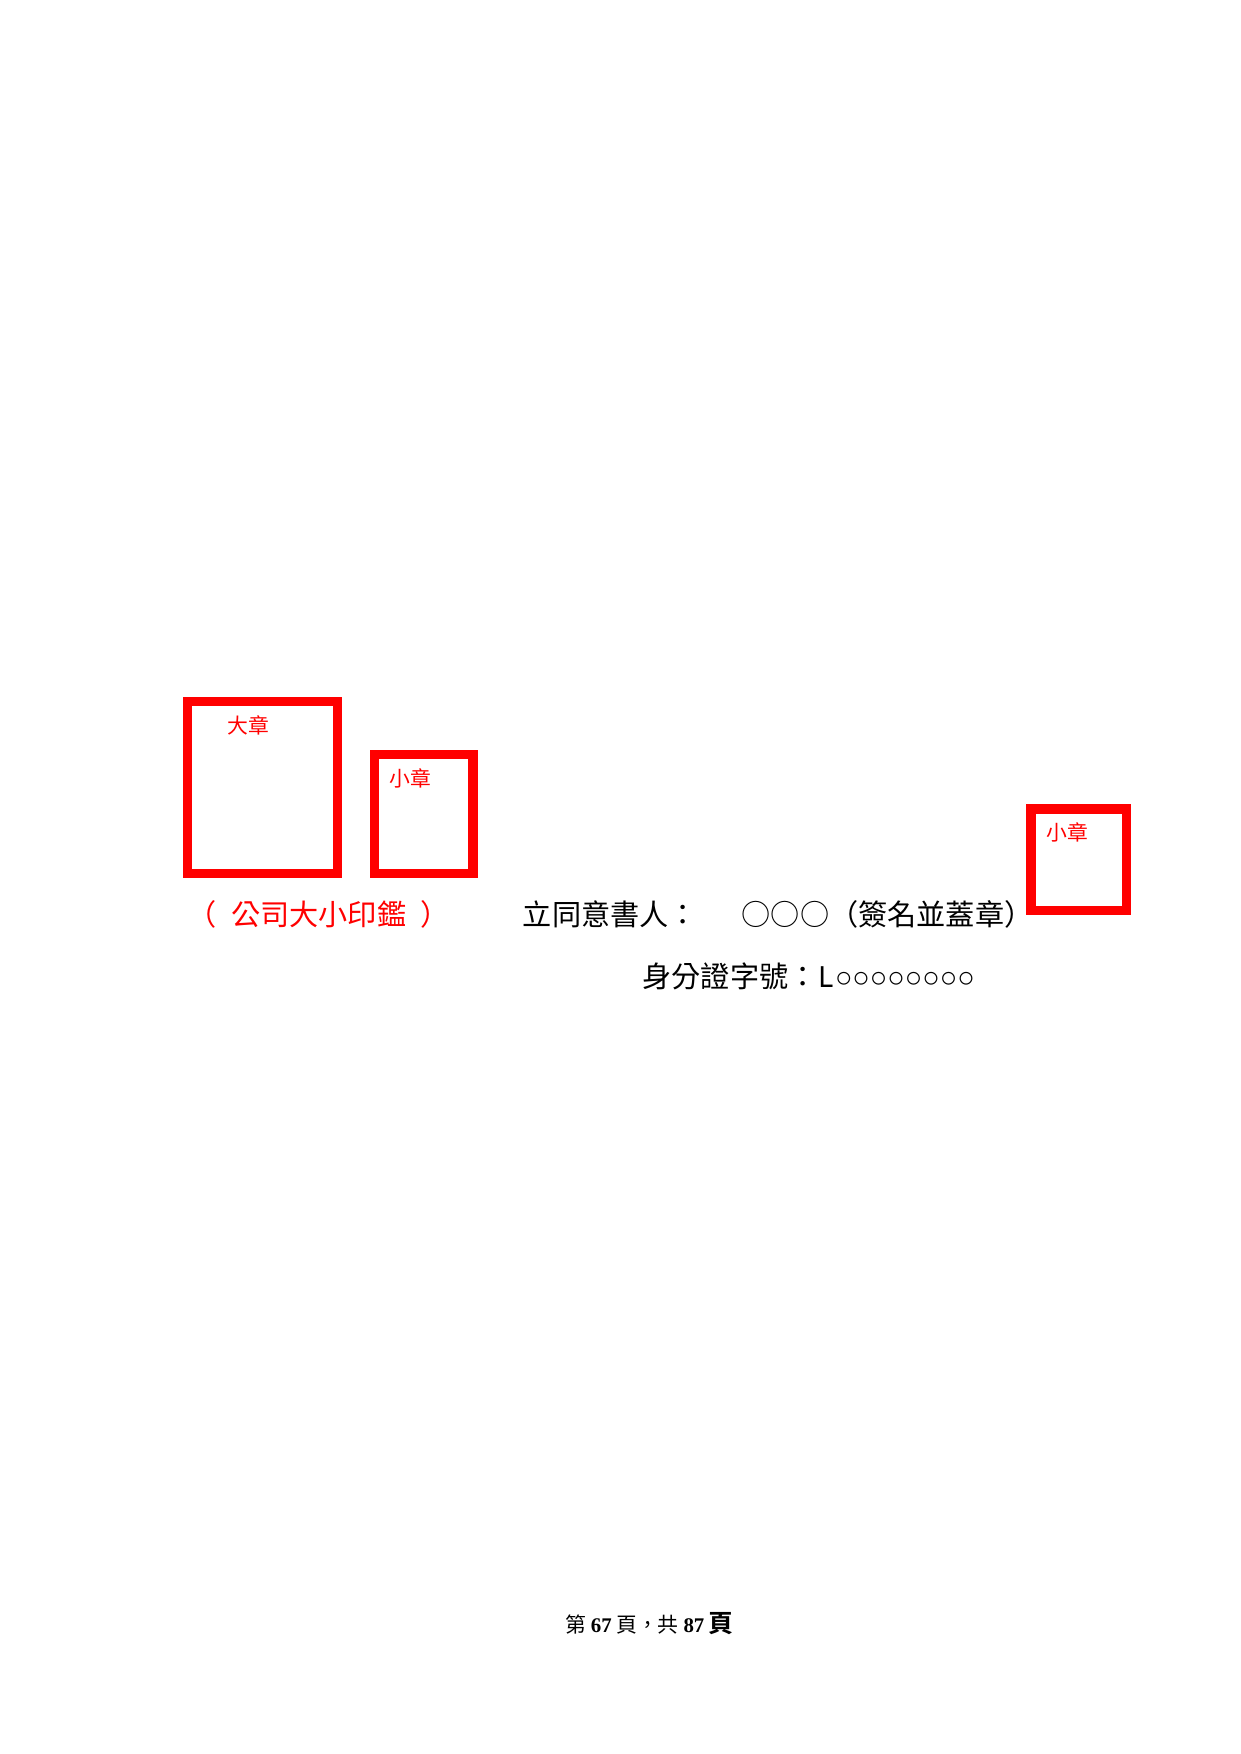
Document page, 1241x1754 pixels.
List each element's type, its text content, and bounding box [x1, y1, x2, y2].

text （ 公司大小印鑑 ） 立同意書人： ○○○（簽名並蓋章） [187, 871, 1106, 933]
text 身分證字號：L○○○○○○○○ [187, 933, 1106, 996]
